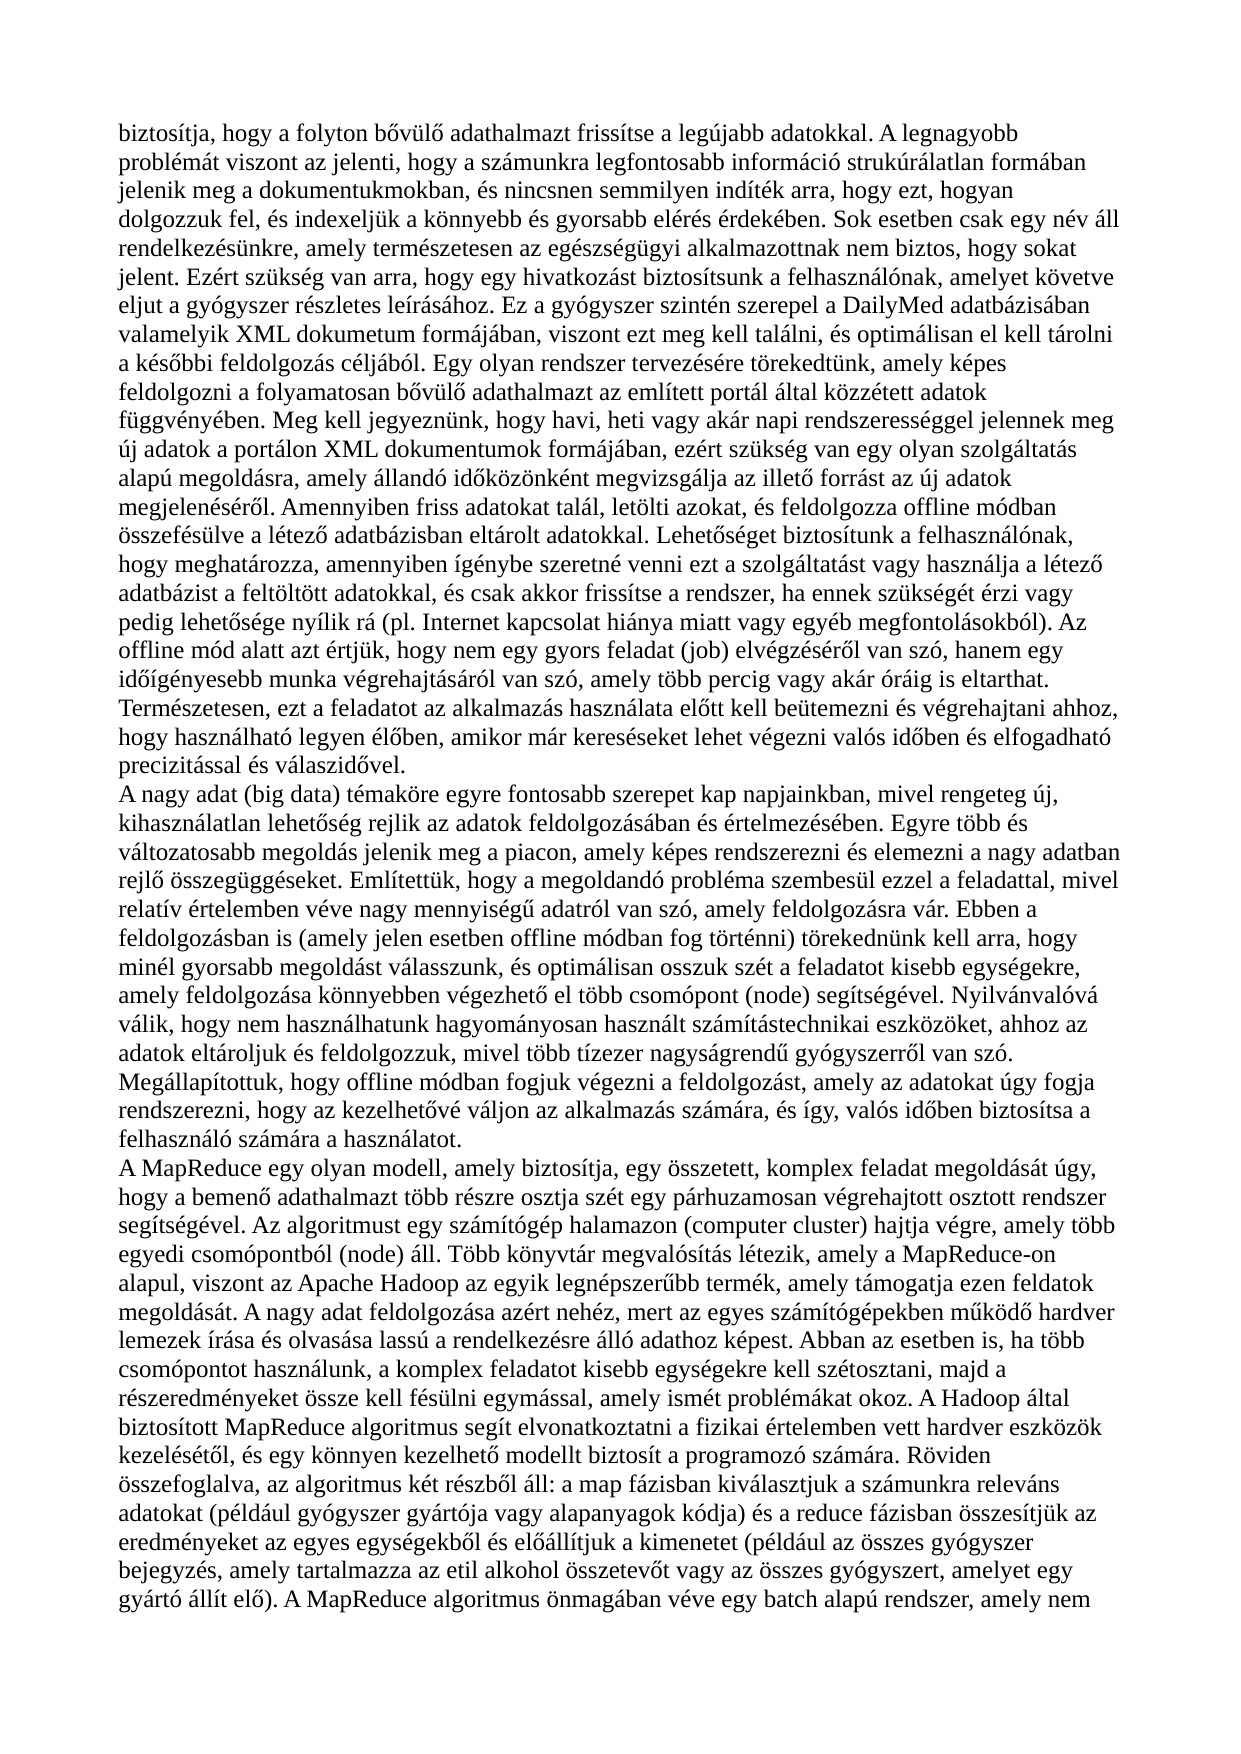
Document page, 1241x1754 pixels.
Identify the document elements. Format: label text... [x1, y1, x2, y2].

text biztosítja, hogy a folyton bővülő adathalmazt frissítse a legújabb adatokkal. A legnagyobb problémát viszont az jelenti, hogy a számunkra legfontosabb információ strukúrálatlan formában jelenik meg a dokumentukmokban, és nincsnen semmilyen indíték arra, hogy ezt, hogyan dolgozzuk fel, és indexeljük a könnyebb és gyorsabb elérés érdekében. Sok esetben csak egy név áll rendelkezésünkre, amely természetesen az egészségügyi alkalmazottnak nem biztos, hogy sokat jelent. Ezért szükség van arra, hogy egy hivatkozást biztosítsunk a felhasználónak, amelyet követve eljut a gyógyszer részletes leírásához. Ez a gyógyszer szintén szerepel a DailyMed adatbázisában valamelyik XML dokumetum formájában, viszont ezt meg kell találni, és optimálisan el kell tárolni a későbbi feldolgozás céljából. Egy olyan rendszer tervezésére törekedtünk, amely képes feldolgozni a folyamatosan bővülő adathalmazt az említett portál által közzétett adatok függvényében. Meg kell jegyeznünk, hogy havi, heti vagy akár napi rendszerességgel jelennek meg új adatok a portálon XML dokumentumok formájában, ezért szükség van egy olyan szolgáltatás alapú megoldásra, amely állandó időközönként megvizsgálja az illető forrást az új adatok megjelenéséről. Amennyiben friss adatokat talál, letölti azokat, és feldolgozza offline módban összefésülve a létező adatbázisban eltárolt adatokkal. Lehetőséget biztosítunk a felhasználónak, hogy meghatározza, amennyiben ígénybe szeretné venni ezt a szolgáltatást vagy használja a létező adatbázist a feltöltött adatokkal, és csak akkor frissítse a rendszer, ha ennek szükségét érzi vagy pedig lehetősége nyílik rá (pl. Internet kapcsolat hiánya miatt vagy egyéb megfontolásokból). Az offline mód alatt azt értjük, hogy nem egy gyors feladat (job) elvégzéséről van szó, hanem egy időígényesebb munka végrehajtásáról van szó, amely több percig vagy akár óráig is eltarthat. Természetesen, ezt a feladatot az alkalmazás használata előtt kell beütemezni és végrehajtani ahhoz, hogy használható legyen élőben, amikor már kereséseket lehet végezni valós időben és elfogadható precizitással és válaszidővel. [118, 118, 1122, 779]
text A MapReduce egy olyan modell, amely biztosítja, egy összetett, komplex feladat megoldását úgy, hogy a bemenő adathalmazt több részre osztja szét egy párhuzamosan végrehajtott osztott rendszer segítségével. Az algoritmust egy számítógép halamazon (computer cluster) hajtja végre, amely több egyedi csomópontból (node) áll. Több könyvtár megvalósítás létezik, amely a MapReduce-on alapul, viszont az Apache Hadoop az egyik legnépszerűbb termék, amely támogatja ezen feldatok megoldását. A nagy adat feldolgozása azért nehéz, mert az egyes számítógépekben működő hardver lemezek írása és olvasása lassú a rendelkezésre álló adathoz képest. Abban az esetben is, ha több csomópontot használunk, a komplex feladatot kisebb egységekre kell szétosztani, majd a részeredményeket össze kell fésülni egymással, amely ismét problémákat okoz. A Hadoop által biztosított MapReduce algoritmus segít elvonatkoztatni a fizikai értelemben vett hardver eszközök kezelésétől, és egy könnyen kezelhető modellt biztosít a programozó számára. Röviden összefoglalva, az algoritmus két részből áll: a map fázisban kiválasztjuk a számunkra releváns adatokat (például gyógyszer gyártója vagy alapanyagok kódja) és a reduce fázisban összesítjük az eredményeket az egyes egységekből és előállítjuk a kimenetet (például az összes gyógyszer bejegyzés, amely tartalmazza az etil alkohol összetevőt vagy az összes gyógyszert, amelyet egy gyártó állít elő). A MapReduce algoritmus önmagában véve egy batch alapú rendszer, amely nem [118, 1153, 1122, 1613]
text A nagy adat (big data) témaköre egyre fontosabb szerepet kap napjainkban, mivel rengeteg új, kihasználatlan lehetőség rejlik az adatok feldolgozásában és értelmezésében. Egyre több és változatosabb megoldás jelenik meg a piacon, amely képes rendszerezni és elemezni a nagy adatban rejlő összegüggéseket. Említettük, hogy a megoldandó probléma szembesül ezzel a feladattal, mivel relatív értelemben véve nagy mennyiségű adatról van szó, amely feldolgozásra vár. Ebben a feldolgozásban is (amely jelen esetben offline módban fog történni) törekednünk kell arra, hogy minél gyorsabb megoldást válasszunk, és optimálisan osszuk szét a feladatot kisebb egységekre, amely feldolgozása könnyebben végezhető el több csomópont (node) segítségével. Nyilvánvalóvá válik, hogy nem használhatunk hagyományosan használt számítástechnikai eszközöket, ahhoz az adatok eltároljuk és feldolgozzuk, mivel több tízezer nagyságrendű gyógyszerről van szó. Megállapítottuk, hogy offline módban fogjuk végezni a feldolgozást, amely az adatokat úgy fogja rendszerezni, hogy az kezelhetővé váljon az alkalmazás számára, és így, valós időben biztosítsa a felhasználó számára a használatot. [118, 779, 1122, 1153]
